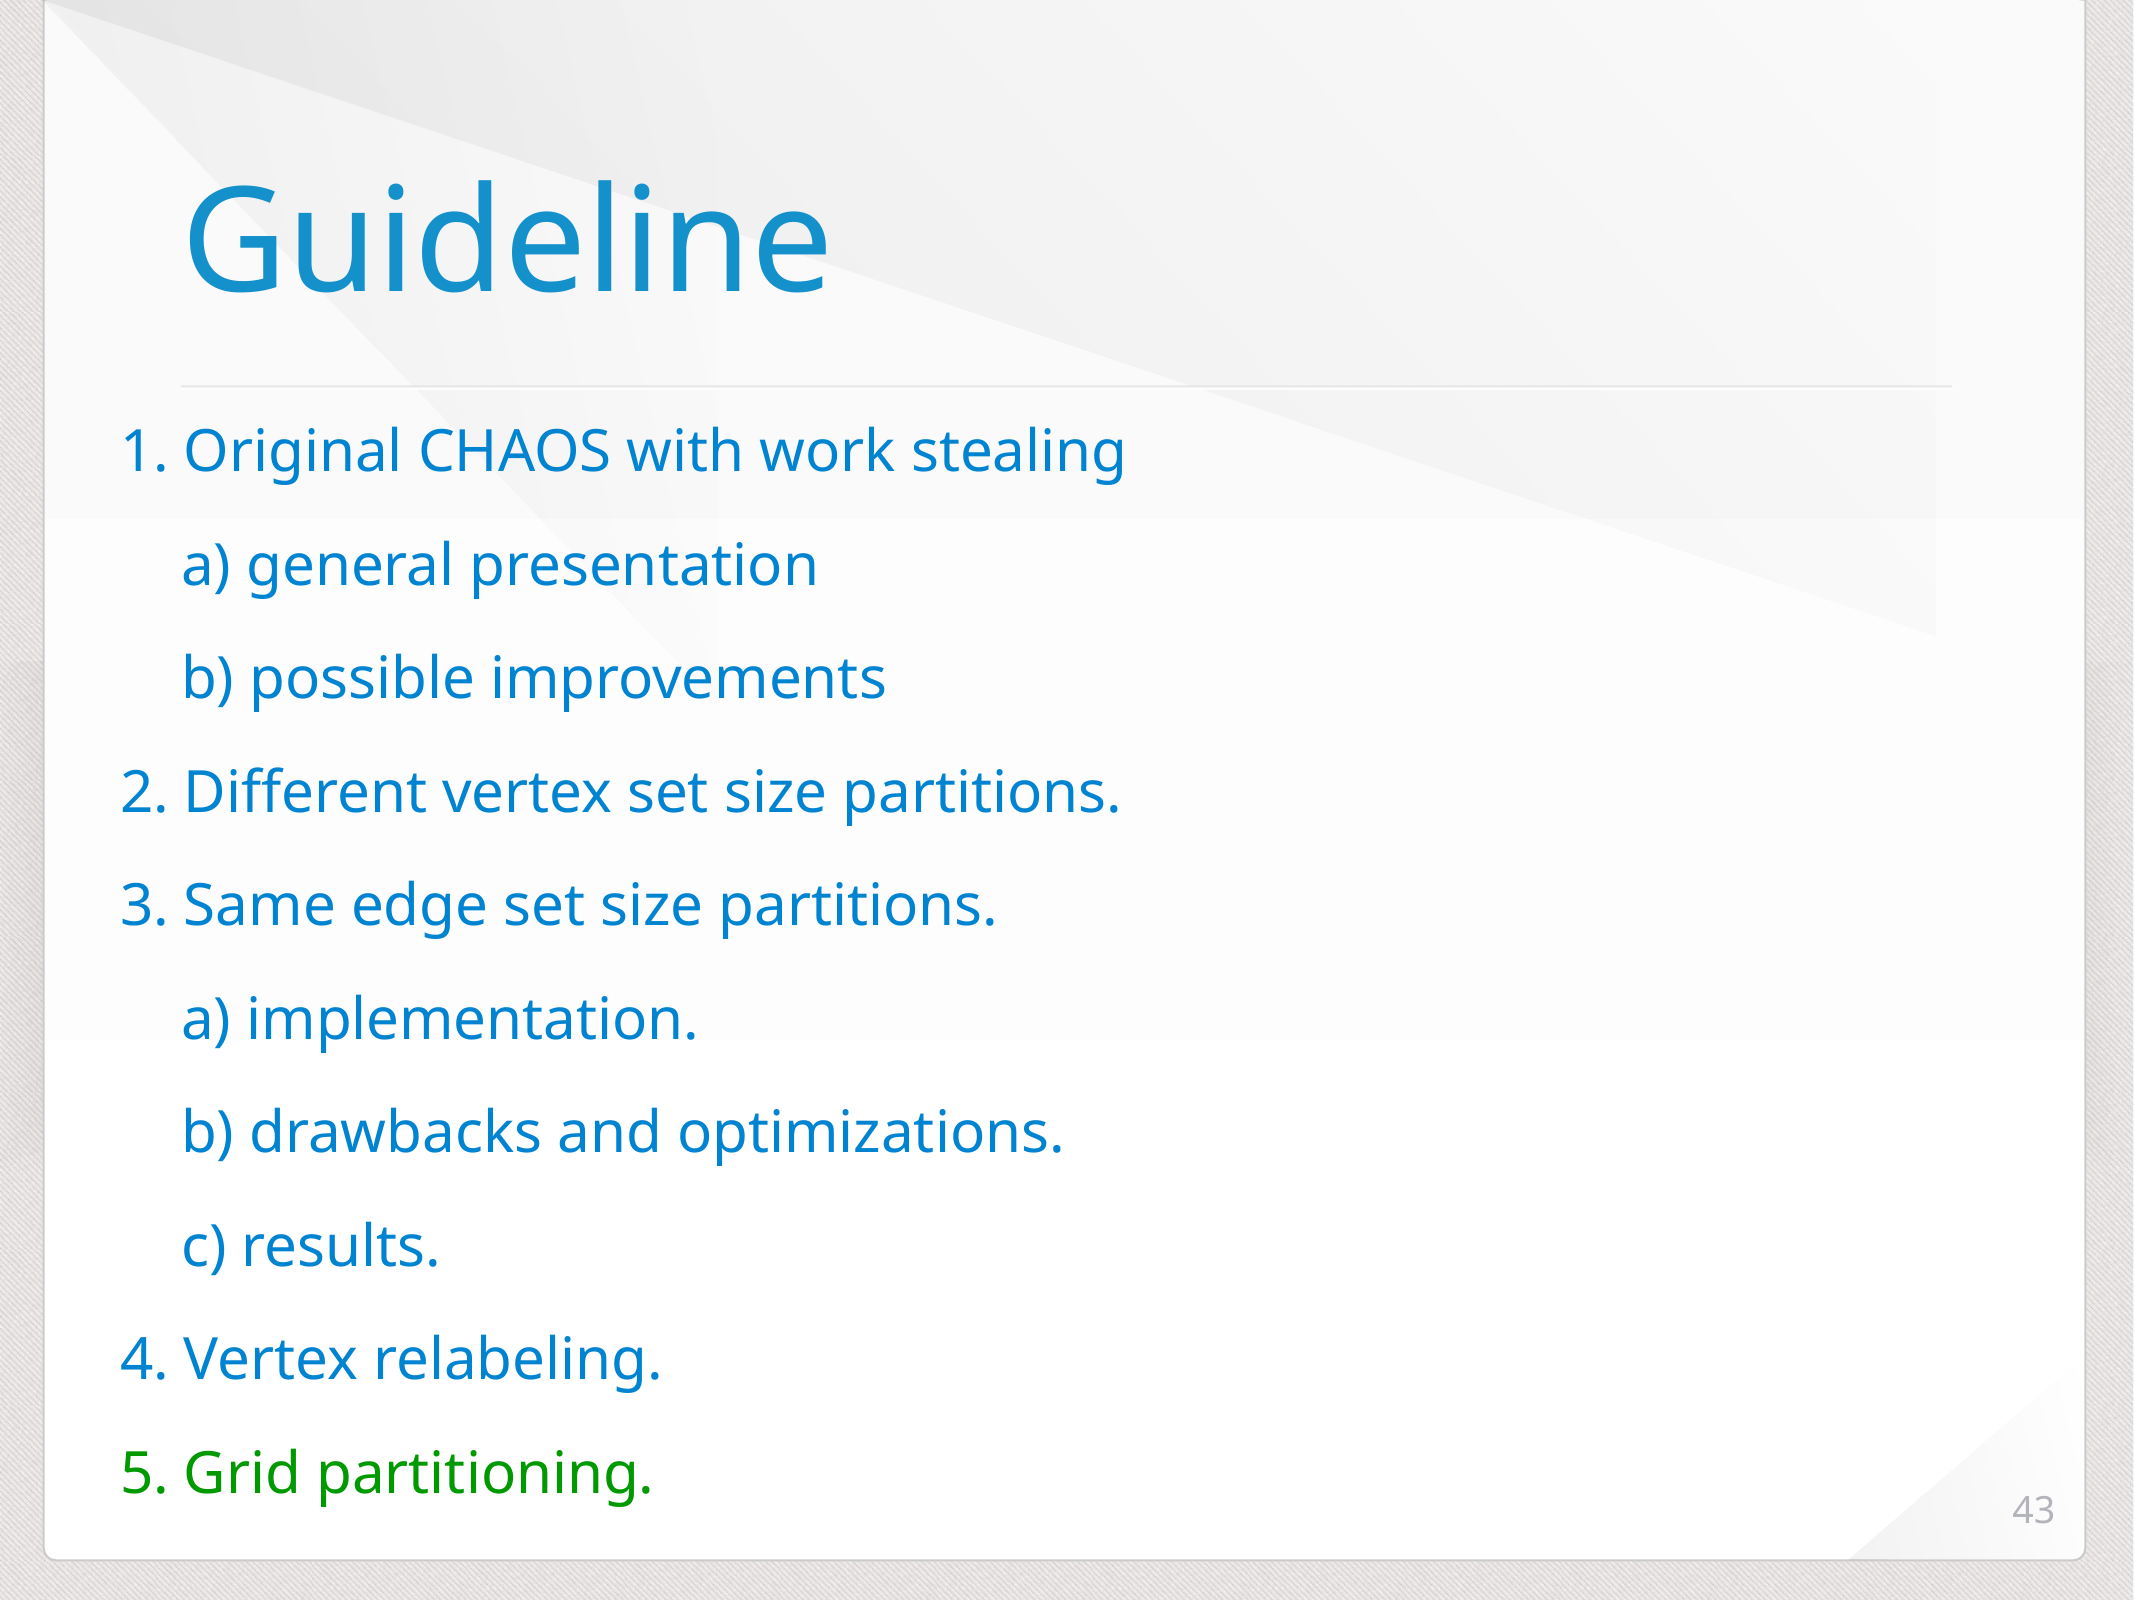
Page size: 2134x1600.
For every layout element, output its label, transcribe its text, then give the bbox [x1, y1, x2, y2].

slide_number [1909, 1476, 2071, 1548]
picture [0, 0, 2134, 1600]
list 1. Original CHAOS with work stealing a) general presentation b) possible improvements 2. Different vertex set size partitions. 3. Same edge set size partitions. a) implementation. b) drawbacks and optimizations. c) results. 4. Vertex relabeling. 5. Grid partitioning. [120, 300, 1438, 1259]
title Guideline [181, 145, 1953, 355]
